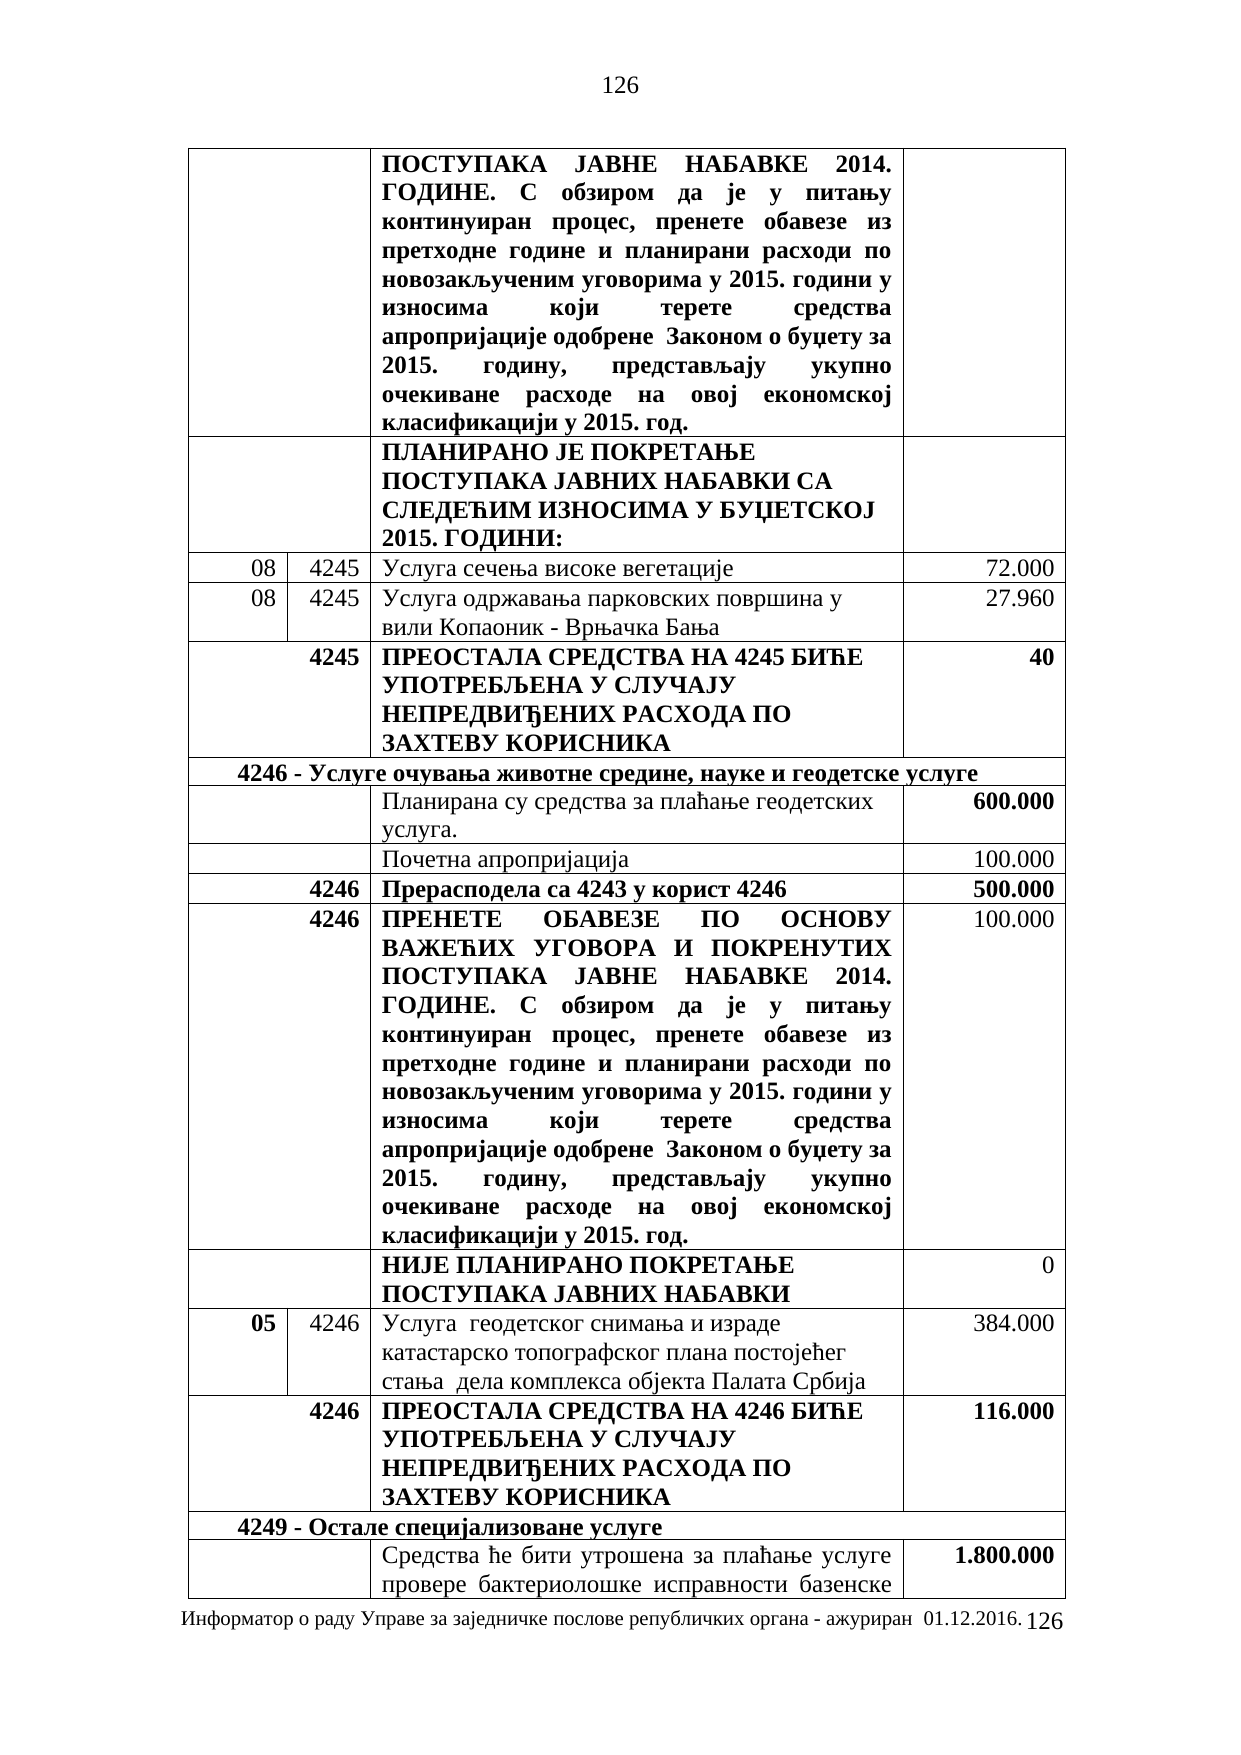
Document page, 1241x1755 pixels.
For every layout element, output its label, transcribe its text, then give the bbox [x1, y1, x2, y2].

table_cell 4246 [189, 904, 370, 1249]
table_cell 1.800.000 [904, 1540, 1065, 1597]
table_cell Прерасподела са 4243 у корист 4246 [371, 874, 903, 903]
table_cell 100.000 [904, 844, 1065, 873]
table_cell Услуга одржавања парковских површина у вили Копаоник - Врњачка Бања [371, 583, 903, 641]
table_cell 4245 [288, 583, 370, 641]
table_cell 08 [189, 583, 287, 641]
table_cell 4246 [189, 874, 370, 903]
table_cell [904, 149, 1065, 436]
table_cell ПРЕНЕТЕ ОБАВЕЗЕ ПО ОСНОВУ ВАЖЕЋИХ УГОВОРА И ПОКРЕНУТИХ ПОСТУПАКА ЈАВНЕ НАБАВКЕ 2014. ГОДИНЕ. С обзиром да је у питању континуиран процес, пренете обавезе из претходне године и планирани расходи по новозакљученим уговорима у 2015. години у износима који терете средства апропријације одобрене Законом о буџету за 2015. годину, представљају укупно очекиване расходе на овој економској класификацији у 2015. год. [371, 904, 903, 1249]
table_cell 4246 [189, 1396, 370, 1511]
table_cell [189, 786, 370, 843]
table_cell 116.000 [904, 1396, 1065, 1511]
table_cell 0 [904, 1250, 1065, 1307]
table_cell 4246 [288, 1309, 370, 1395]
table_cell ПРЕОСТАЛА СРЕДСТВА НА 4245 БИЋЕ УПОТРЕБЉЕНА У СЛУЧАЈУ НЕПРЕДВИЂЕНИХ РАСХОДА ПО ЗАХТЕВУ КОРИСНИКА [371, 642, 903, 757]
table_cell [189, 844, 370, 873]
table_cell 72.000 [904, 553, 1065, 582]
table_cell 05 [189, 1309, 287, 1395]
table_cell Услуга сечења високе вегетације [371, 553, 903, 582]
table_cell 384.000 [904, 1309, 1065, 1395]
table_cell [189, 1540, 370, 1597]
table_cell 100.000 [904, 904, 1065, 1249]
table_cell Почетна апропријација [371, 844, 903, 873]
table_cell Планирана су средства за плаћање геодетских услуга. [371, 786, 903, 843]
table_cell ПРЕОСТАЛА СРЕДСТВА НА 4246 БИЋЕ УПОТРЕБЉЕНА У СЛУЧАЈУ НЕПРЕДВИЂЕНИХ РАСХОДА ПО ЗАХТЕВУ КОРИСНИКА [371, 1396, 903, 1511]
table_cell 4245 [189, 642, 370, 757]
table_cell 27.960 [904, 583, 1065, 641]
table_cell [904, 437, 1065, 552]
table_cell НИЈЕ ПЛАНИРАНО ПОКРЕТАЊЕ ПОСТУПАКА ЈАВНИХ НАБАВКИ [371, 1250, 903, 1307]
table_cell [189, 149, 370, 436]
table_cell [189, 437, 370, 552]
table_cell 500.000 [904, 874, 1065, 903]
table_cell Услуга геодетског снимања и израде катастарско топографског плана постојећег стања дела комплекса објекта Палата Србија [371, 1309, 903, 1395]
table_cell 40 [904, 642, 1065, 757]
table_cell Средства ће бити утрошена за плаћање услуге провере бактериолошке исправности базенске [371, 1540, 903, 1597]
table_cell 4245 [288, 553, 370, 582]
table_cell [189, 1250, 370, 1307]
table_cell 4249 - Остале специјализоване услуге [189, 1512, 1065, 1539]
table_cell 08 [189, 553, 287, 582]
table_cell ПЛАНИРАНО ЈЕ ПОКРЕТАЊЕ ПОСТУПАКА ЈАВНИХ НАБАВКИ СА СЛЕДЕЋИМ ИЗНОСИМА У БУЏЕТСКОЈ 2015. ГОДИНИ: [371, 437, 903, 552]
table_cell 4246 - Услуге очувања животне средине, науке и геодетске услуге [189, 758, 1065, 785]
table_cell ПОСТУПАКА ЈАВНЕ НАБАВКЕ 2014. ГОДИНЕ. С обзиром да је у питању континуиран процес, пренете обавезе из претходне године и планирани расходи по новозакљученим уговорима у 2015. години у износима који терете средства апропријације одобрене Законом о буџету за 2015. годину, представљају укупно очекиване расходе на овој економској класификацији у 2015. год. [371, 149, 903, 436]
table_cell 600.000 [904, 786, 1065, 843]
